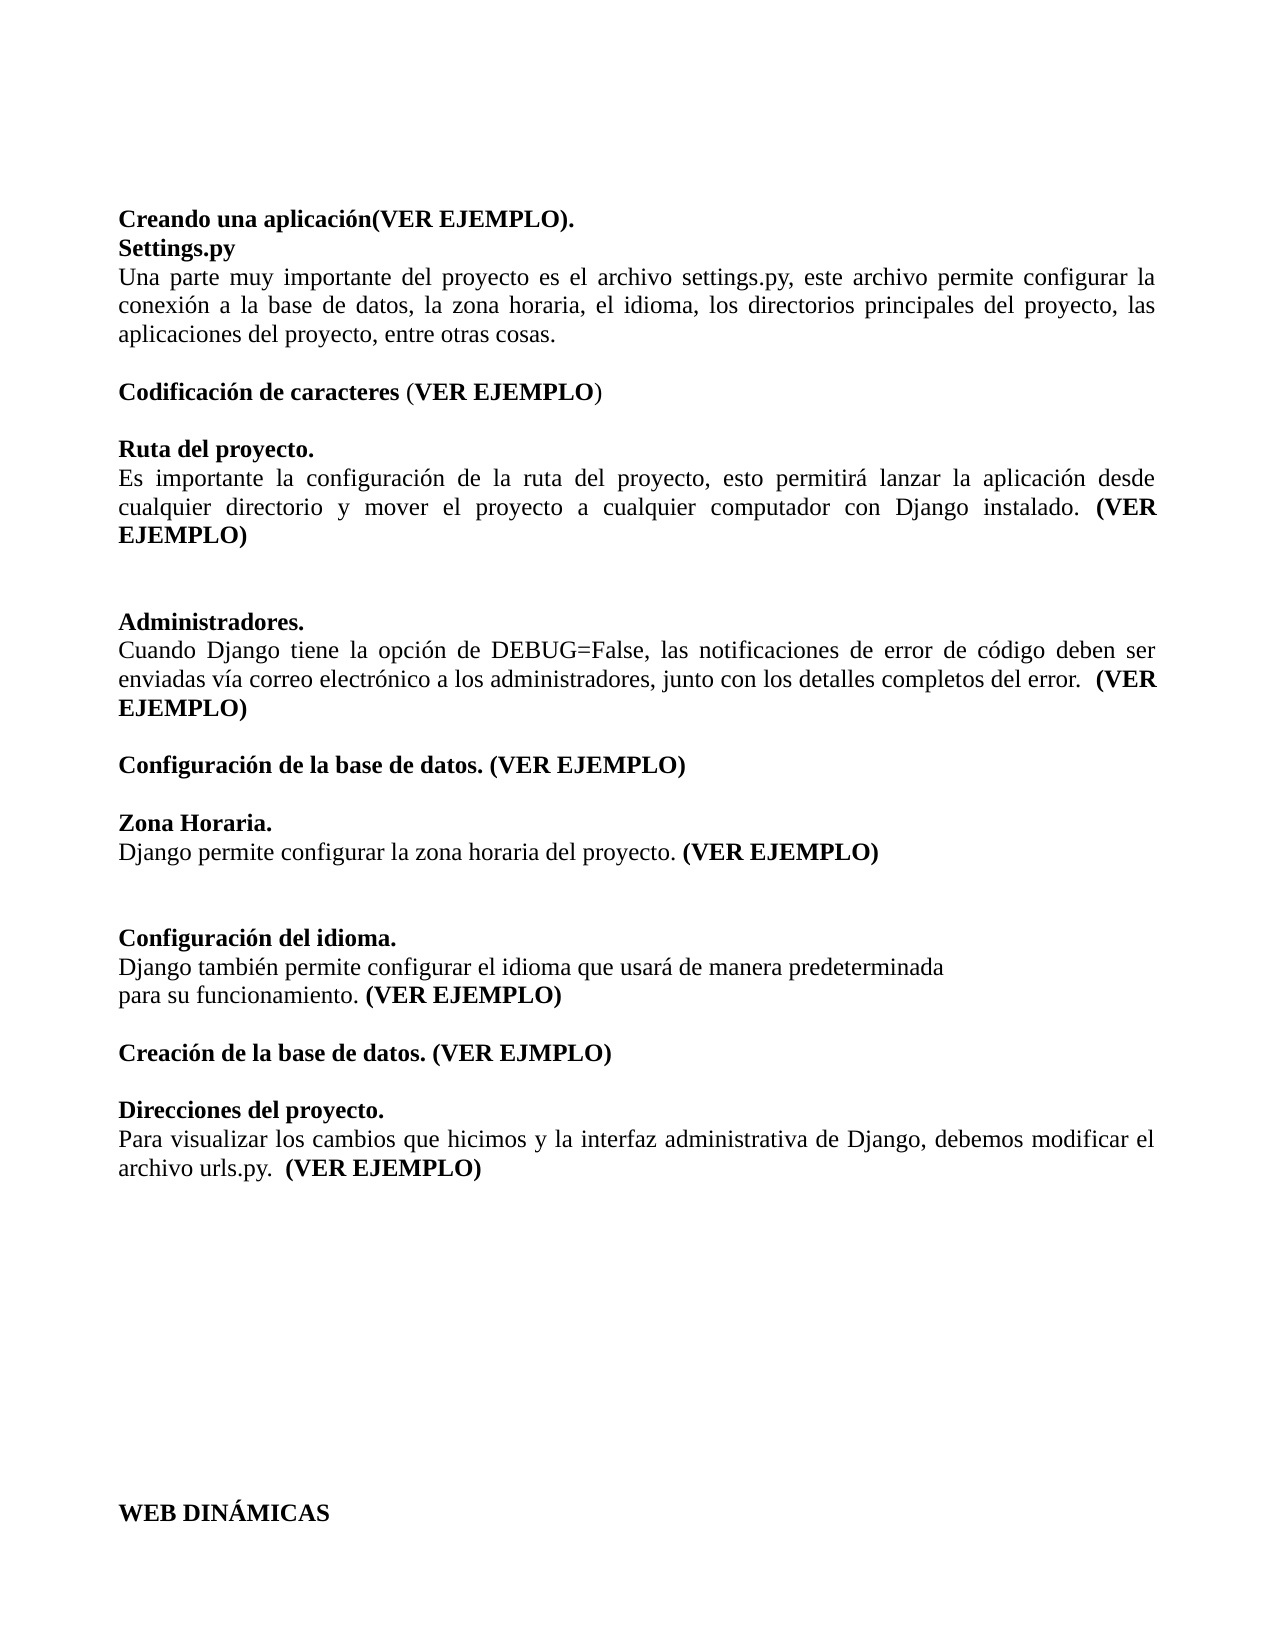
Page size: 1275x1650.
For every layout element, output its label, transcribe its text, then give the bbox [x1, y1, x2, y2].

text Configuración de la base de datos. (VER EJEMPLO) [118, 751, 1157, 779]
text Zona Horaria. [118, 808, 1157, 837]
text Django también permite configurar el idioma que usará de manera predeterminada [118, 952, 1157, 981]
text Una parte muy importante del proyecto es el archivo settings.py, este archivo permite configurar la conexión a la base de datos, la zona horaria, el idioma, los directorios principales del proyecto, las aplicaciones del proyecto, entre otras cosas. [118, 262, 1157, 348]
text para su funcionamiento. (VER EJEMPLO) [118, 981, 1157, 1009]
text Es importante la configuración de la ruta del proyecto, esto permitirá lanzar la aplicación desde cualquier directorio y mover el proyecto a cualquier computador con Django instalado. (VER EJEMPLO) [118, 463, 1157, 549]
text Ruta del proyecto. [118, 434, 1157, 463]
text Codificación de caracteres (VER EJEMPLO) [118, 377, 1157, 406]
text Configuración del idioma. [118, 923, 1157, 952]
text Direcciones del proyecto. [118, 1096, 1157, 1124]
text Para visualizar los cambios que hicimos y la interfaz administrativa de Django, debemos modificar el archivo urls.py. (VER EJEMPLO) [118, 1124, 1157, 1182]
text Administradores. [118, 607, 1157, 636]
text Cuando Django tiene la opción de DEBUG=False, las notificaciones de error de código deben ser enviadas vía correo electrónico a los administradores, junto con los detalles completos del error. (VER EJEMPLO) [118, 636, 1157, 722]
text WEB DINÁMICAS [118, 1498, 1157, 1527]
text Creación de la base de datos. (VER EJMPLO) [118, 1038, 1157, 1067]
text Settings.py [118, 233, 1157, 262]
text Creando una aplicación(VER EJEMPLO). [118, 204, 1157, 233]
text Django permite configurar la zona horaria del proyecto. (VER EJEMPLO) [118, 837, 1157, 866]
